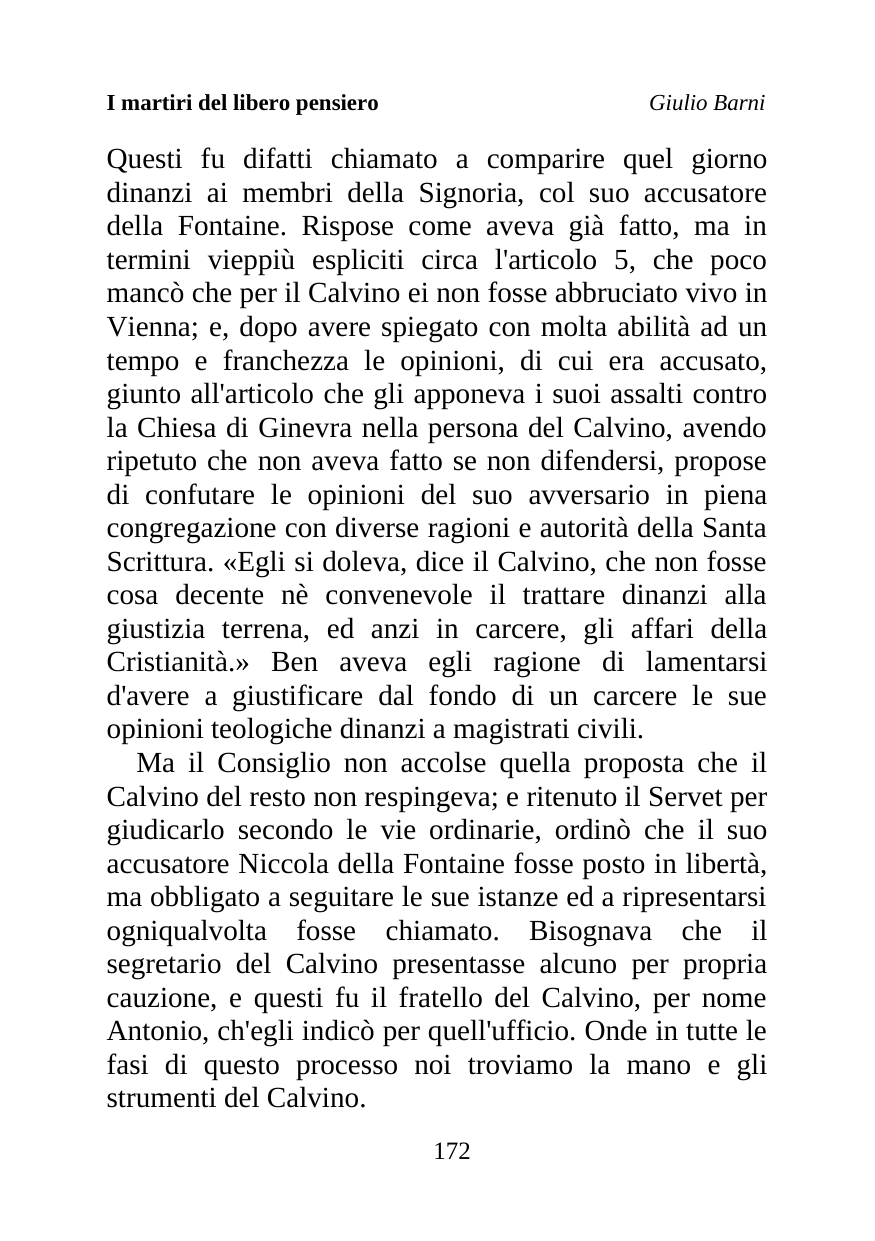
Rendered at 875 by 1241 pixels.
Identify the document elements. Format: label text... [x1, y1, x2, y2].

text Questi fu difatti chiamato a comparire quel giorno dinanzi ai membri della Signoria, col suo accusatore della Fontaine. Rispose come aveva già fatto, ma in termini vieppiù espliciti circa l'articolo 5, che poco mancò che per il Calvino ei non fosse abbruciato vivo in Vienna; e, dopo avere spiegato con molta abilità ad un tempo e franchezza le opinioni, di cui era accusato, giunto all'articolo che gli apponeva i suoi assalti contro la Chiesa di Ginevra nella persona del Calvino, avendo ripetuto che non aveva fatto se non difendersi, propose di confutare le opinioni del suo avversario in piena congregazione con diverse ragioni e autorità della Santa Scrittura. «Egli si doleva, dice il Calvino, che non fosse cosa decente nè convenevole il trattare dinanzi alla giustizia terrena, ed anzi in carcere, gli affari della Cristianità.» Ben aveva egli ragione di lamentarsi d'avere a giustificare dal fondo di un carcere le sue opinioni teologiche dinanzi a magistrati civili. [106, 141, 768, 745]
text Ma il Consiglio non accolse quella proposta che il Calvino del resto non respingeva; e ritenuto il Servet per giudicarlo secondo le vie ordinarie, ordinò che il suo accusatore Niccola della Fontaine fosse posto in libertà, ma obbligato a seguitare le sue istanze ed a ripresentarsi ogniqualvolta fosse chiamato. Bisognava che il segretario del Calvino presentasse alcuno per propria cauzione, e questi fu il fratello del Calvino, per nome Antonio, ch'egli indicò per quell'ufficio. Onde in tutte le fasi di questo processo noi troviamo la mano e gli strumenti del Calvino. [106, 745, 768, 1114]
